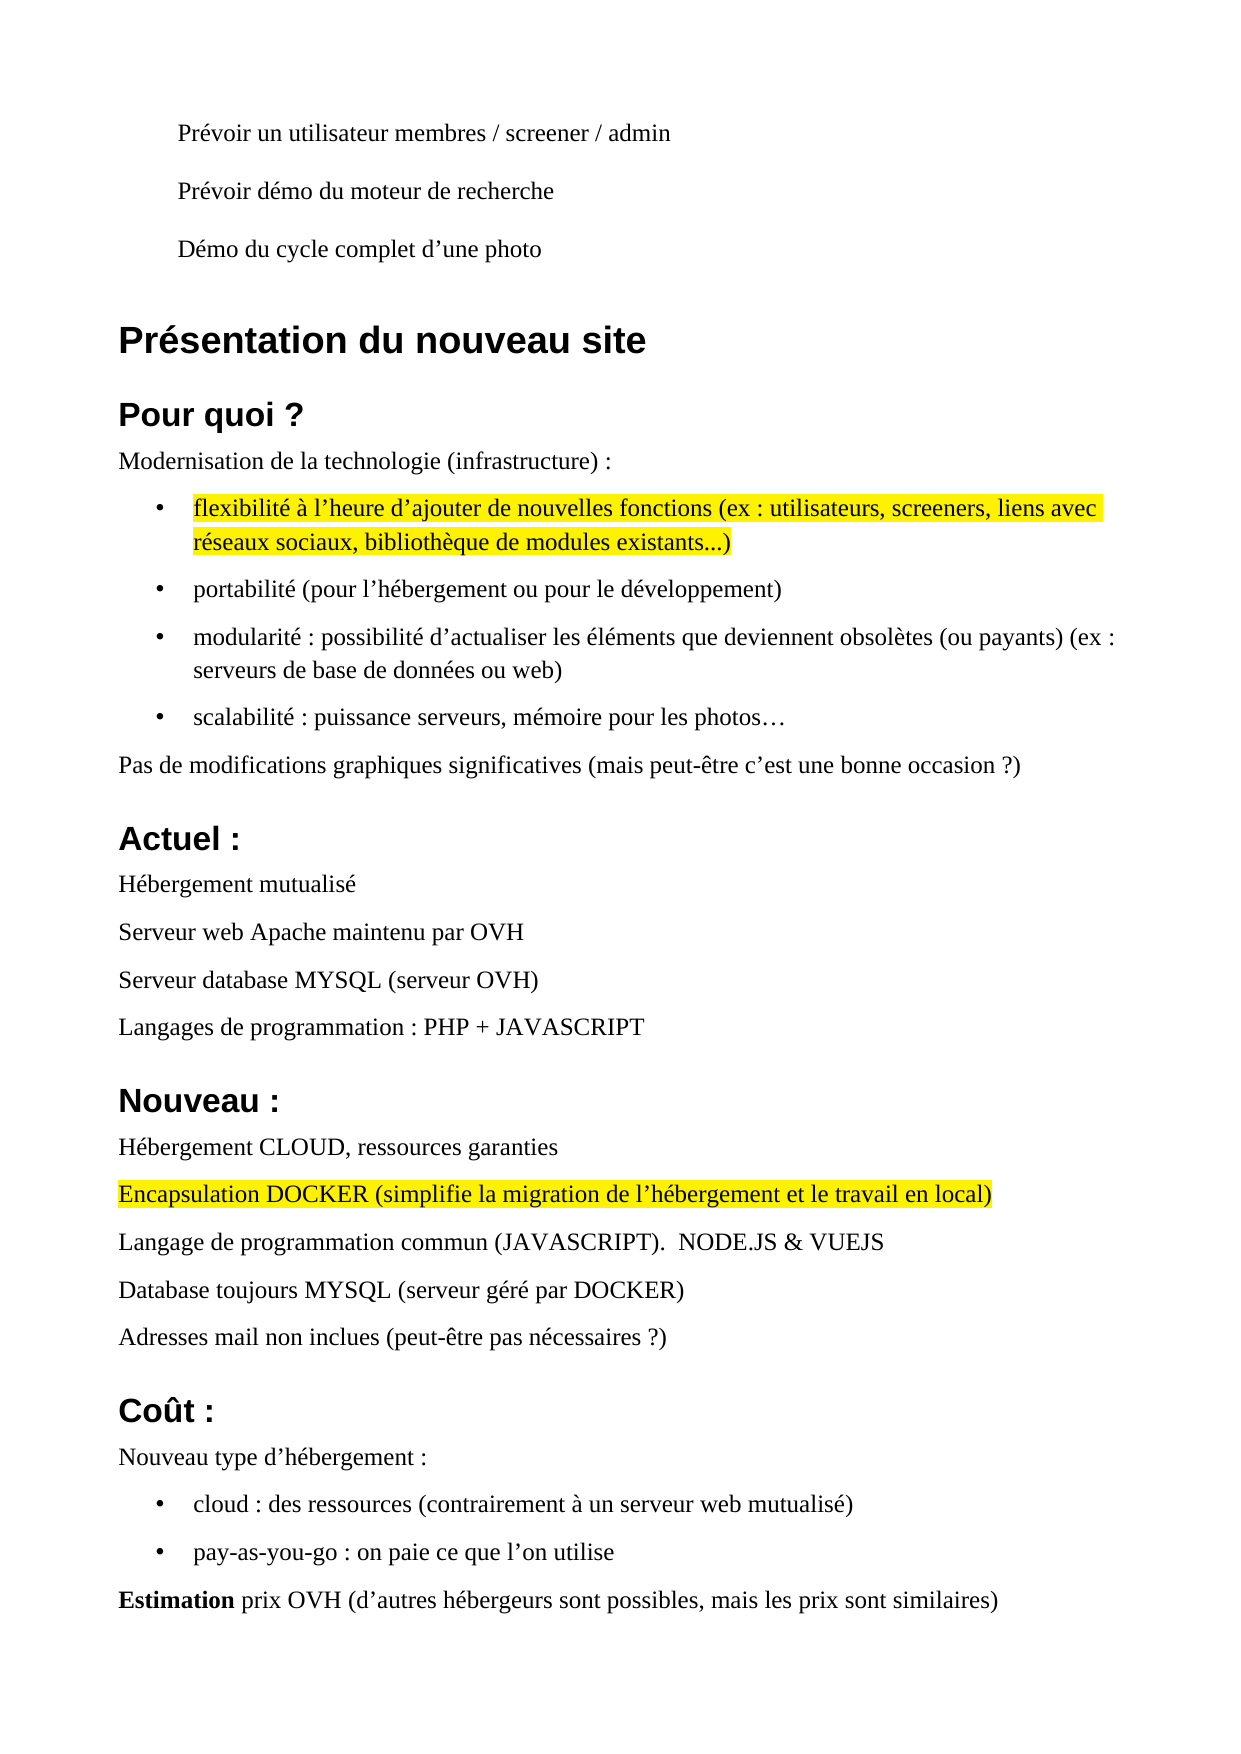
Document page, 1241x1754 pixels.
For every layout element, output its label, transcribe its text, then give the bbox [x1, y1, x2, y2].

text Nouveau type d’hébergement : [118, 1442, 1122, 1471]
text Hébergement CLOUD, ressources garanties [118, 1132, 1122, 1161]
text Prévoir démo du moteur de recherche [177, 176, 1063, 205]
text Langages de programmation : PHP + JAVASCRIPT [118, 1012, 1122, 1041]
text Encapsulation DOCKER (simplifie la migration de l’hébergement et le travail en local) [118, 1179, 1122, 1208]
text Serveur database MYSQL (serveur OVH) [118, 965, 1122, 993]
text Database toujours MYSQL (serveur géré par DOCKER) [118, 1275, 1122, 1303]
text Adresses mail non inclues (peut-être pas nécessaires ?) [118, 1322, 1122, 1351]
list portabilité (pour l’hébergement ou pour le développement) [156, 574, 1122, 603]
text Prévoir un utilisateur membres / screener / admin [177, 118, 1063, 147]
list scalabilité : puissance serveurs, mémoire pour les photos… [156, 702, 1122, 731]
subtitle Pour quoi ? [118, 395, 1122, 433]
list cloud : des ressources (contrairement à un serveur web mutualisé) [156, 1489, 1122, 1518]
subtitle Coût : [118, 1391, 1122, 1429]
text Pas de modifications graphiques significatives (mais peut-être c’est une bonne occasion ?) [118, 750, 1122, 779]
text Serveur web Apache maintenu par OVH [118, 917, 1122, 946]
list flexibilité à l’heure d’ajouter de nouvelles fonctions (ex : utilisateurs, screeners, liens avec réseaux sociaux, bibliothèque de modules existants...) [156, 493, 1122, 555]
text Estimation prix OVH (d’autres hébergeurs sont possibles, mais les prix sont similaires) [118, 1585, 1122, 1613]
text Démo du cycle complet d’une photo [177, 234, 1063, 263]
subtitle Actuel : [118, 818, 1122, 857]
text Modernisation de la technologie (infrastructure) : [118, 446, 1122, 475]
list modularité : possibilité d’actualiser les éléments que deviennent obsolètes (ou payants) (ex : serveurs de base de données ou web) [156, 622, 1122, 683]
text Hébergement mutualisé [118, 869, 1122, 898]
list pay-as-you-go : on paie ce que l’on utilise [156, 1537, 1122, 1566]
subtitle Présentation du nouveau site [118, 318, 1122, 361]
subtitle Nouveau : [118, 1081, 1122, 1119]
text Langage de programmation commun (JAVASCRIPT). NODE.JS & VUEJS [118, 1227, 1122, 1256]
